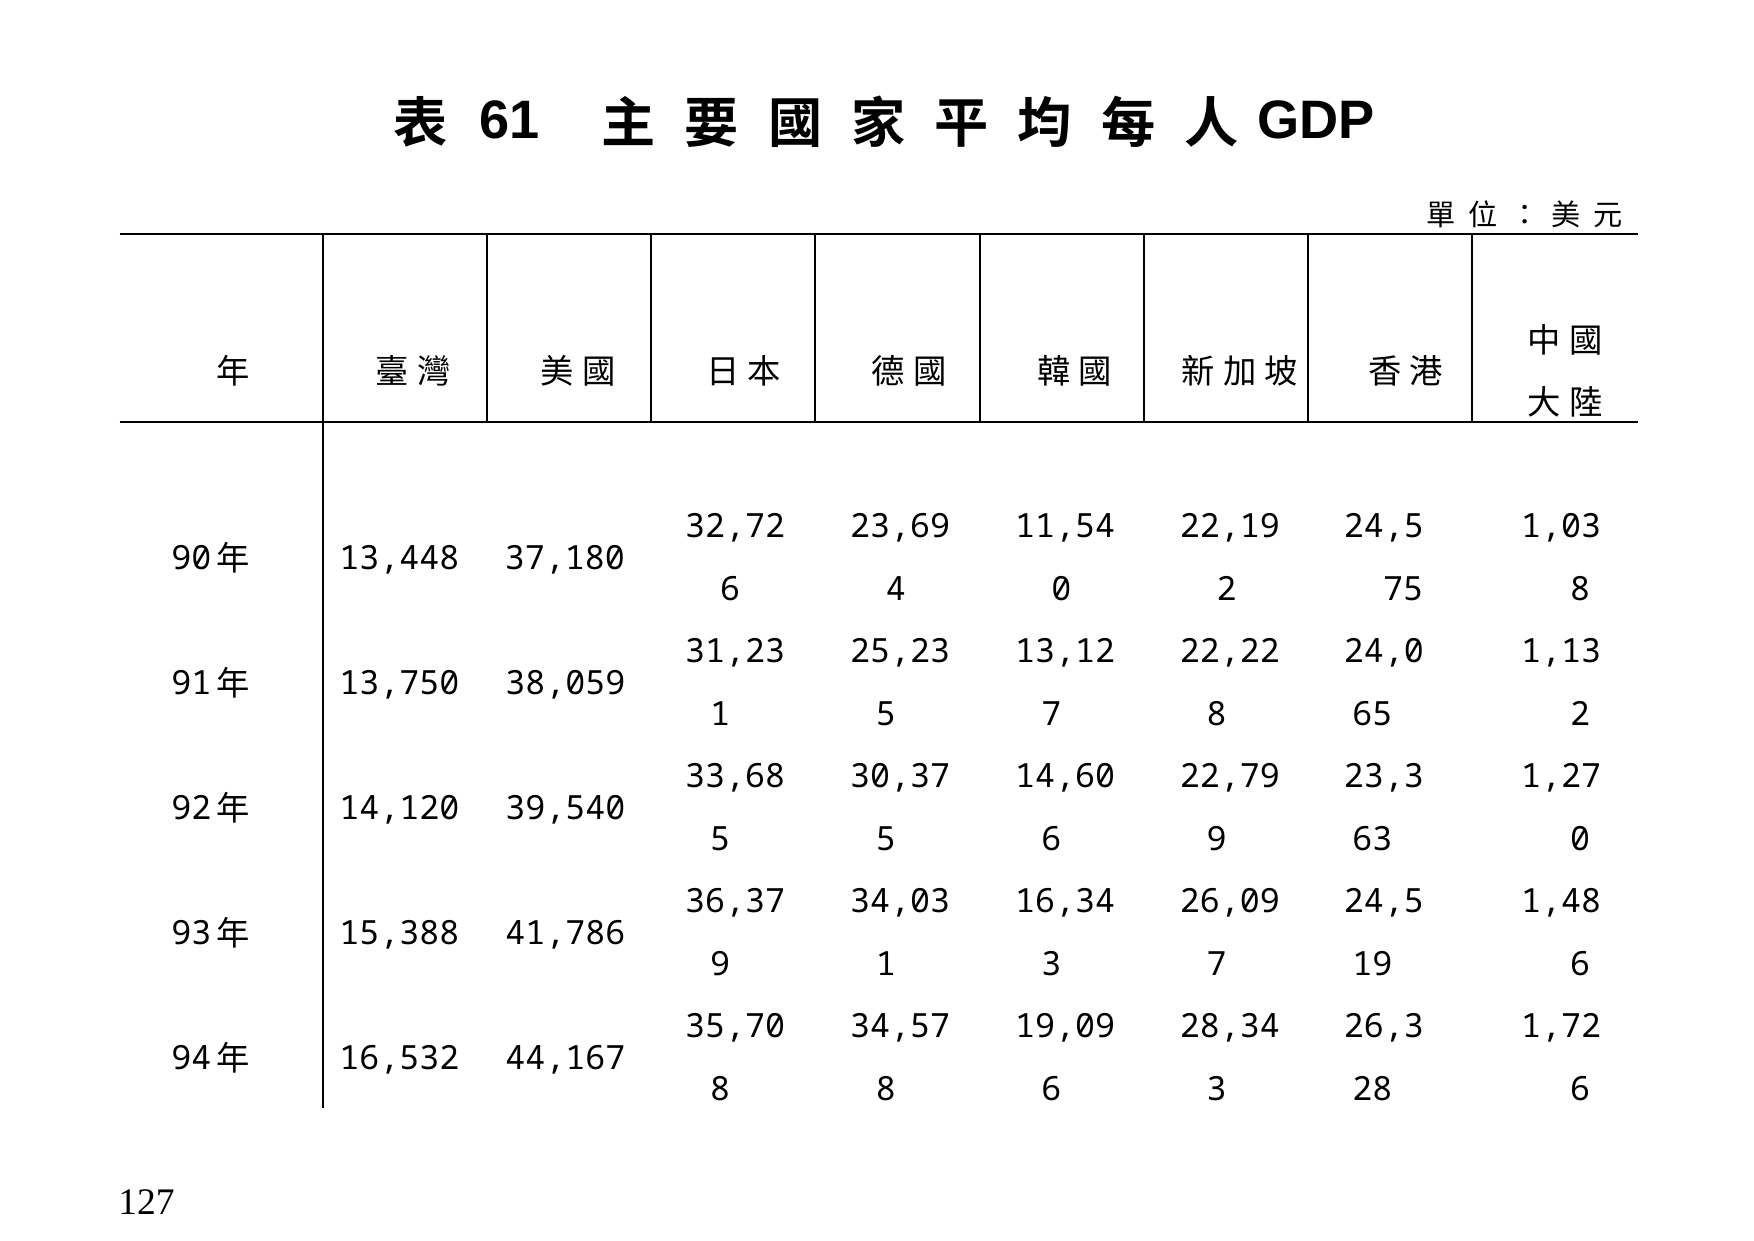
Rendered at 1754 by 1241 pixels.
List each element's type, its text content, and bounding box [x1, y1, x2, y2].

table_header 新加坡 [1145, 235, 1307, 421]
table_cell 30,375 [815, 733, 979, 858]
table_cell 25,235 [815, 608, 979, 733]
table_cell 23,694 [815, 423, 979, 608]
table_cell 31,231 [651, 608, 815, 733]
table_cell 13,127 [980, 608, 1144, 733]
table_cell 32,726 [651, 423, 815, 608]
table_cell 15,388 [324, 858, 487, 983]
table_cell 16,343 [980, 858, 1144, 983]
table_cell 1,486 [1472, 858, 1637, 983]
table_cell 16,532 [324, 983, 487, 1108]
table_cell 14,606 [980, 733, 1144, 858]
table_cell 41,786 [487, 858, 651, 983]
table_header 德國 [816, 235, 979, 421]
table_cell 91年 [120, 608, 322, 733]
table_cell 11,540 [980, 423, 1144, 608]
table_header 日本 [652, 235, 814, 421]
table_cell 94年 [120, 983, 322, 1108]
table_header 香港 [1309, 235, 1471, 421]
table_cell 22,799 [1144, 733, 1308, 858]
table_cell 24,065 [1308, 608, 1472, 733]
table_cell 13,448 [324, 423, 487, 608]
table_cell 34,578 [815, 983, 979, 1108]
table_cell 35,708 [651, 983, 815, 1108]
table_cell 37,180 [487, 423, 651, 608]
table_cell 13,750 [324, 608, 487, 733]
table_cell 22,192 [1144, 423, 1308, 608]
table_cell 1,270 [1472, 733, 1637, 858]
table_cell 26,097 [1144, 858, 1308, 983]
table_cell 34,031 [815, 858, 979, 983]
table_header 臺灣 [324, 235, 486, 421]
table_cell 33,685 [651, 733, 815, 858]
table_cell 24,519 [1308, 858, 1472, 983]
text 表61 主要國家平均每人GDP [128, 46, 1628, 171]
table_cell 28,343 [1144, 983, 1308, 1108]
table_cell 36,379 [651, 858, 815, 983]
table_cell 92年 [120, 733, 322, 858]
table_cell 44,167 [487, 983, 651, 1108]
table_header 美國 [488, 235, 650, 421]
table_cell 24,575 [1308, 423, 1472, 608]
table_cell 1,038 [1472, 423, 1637, 608]
table_cell 90年 [120, 423, 322, 608]
table_cell 23,363 [1308, 733, 1472, 858]
table_cell 1,726 [1472, 983, 1637, 1108]
table_header 中國大陸 [1473, 235, 1637, 421]
table_header 年 [120, 235, 322, 421]
table_header 韓國 [981, 235, 1143, 421]
table_cell 26,328 [1308, 983, 1472, 1108]
table_cell 22,228 [1144, 608, 1308, 733]
table_cell 38,059 [487, 608, 651, 733]
text 單位：美元 [128, 171, 1628, 233]
table_cell 93年 [120, 858, 322, 983]
table_cell 14,120 [324, 733, 487, 858]
table_cell 39,540 [487, 733, 651, 858]
table_cell 19,096 [980, 983, 1144, 1108]
table_cell 1,132 [1472, 608, 1637, 733]
